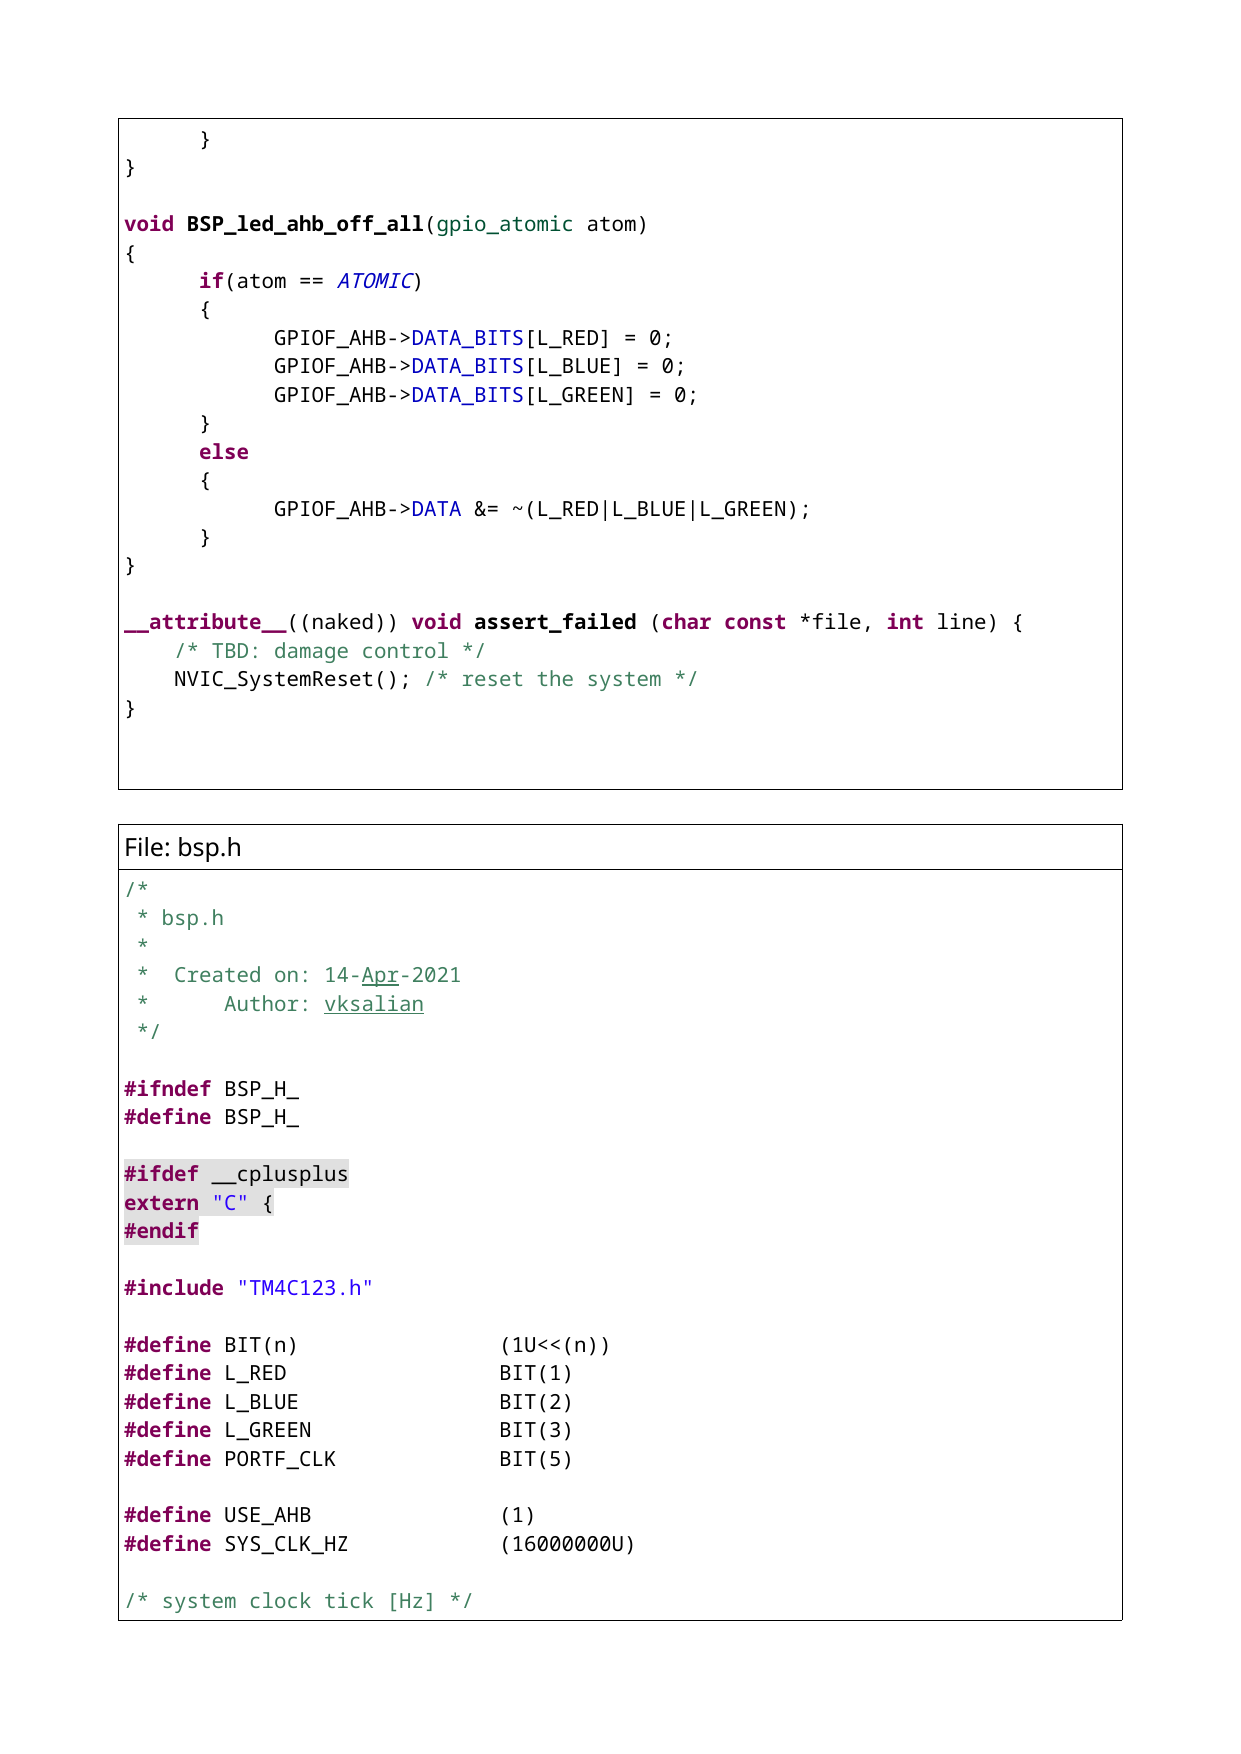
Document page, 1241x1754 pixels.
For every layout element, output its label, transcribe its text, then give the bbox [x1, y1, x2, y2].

table_cell /* * bsp.h * * Created on: 14-Apr-2021 * Author: vksalian */ #ifndef BSP_H_ #define BSP_H_ #ifdef __cplusplus extern "C" { #endif #include "TM4C123.h" #define BIT(n) (1U<<(n)) #define L_RED BIT(1) #define L_BLUE BIT(2) #define L_GREEN BIT(3) #define PORTF_CLK BIT(5) #define USE_AHB (1) #define SYS_CLK_HZ (16000000U) /* system clock tick [Hz] */ [119, 870, 1122, 1620]
table_header File: bsp.h [119, 825, 1122, 869]
table_cell } } void BSP_led_ahb_off_all(gpio_atomic atom) { if(atom == ATOMIC) { GPIOF_AHB->DATA_BITS[L_RED] = 0; GPIOF_AHB->DATA_BITS[L_BLUE] = 0; GPIOF_AHB->DATA_BITS[L_GREEN] = 0; } else { GPIOF_AHB->DATA &= ~(L_RED|L_BLUE|L_GREEN); } } __attribute__((naked)) void assert_failed (char const *file, int line) { /* TBD: damage control */ NVIC_SystemReset(); /* reset the system */ } [119, 119, 1122, 789]
